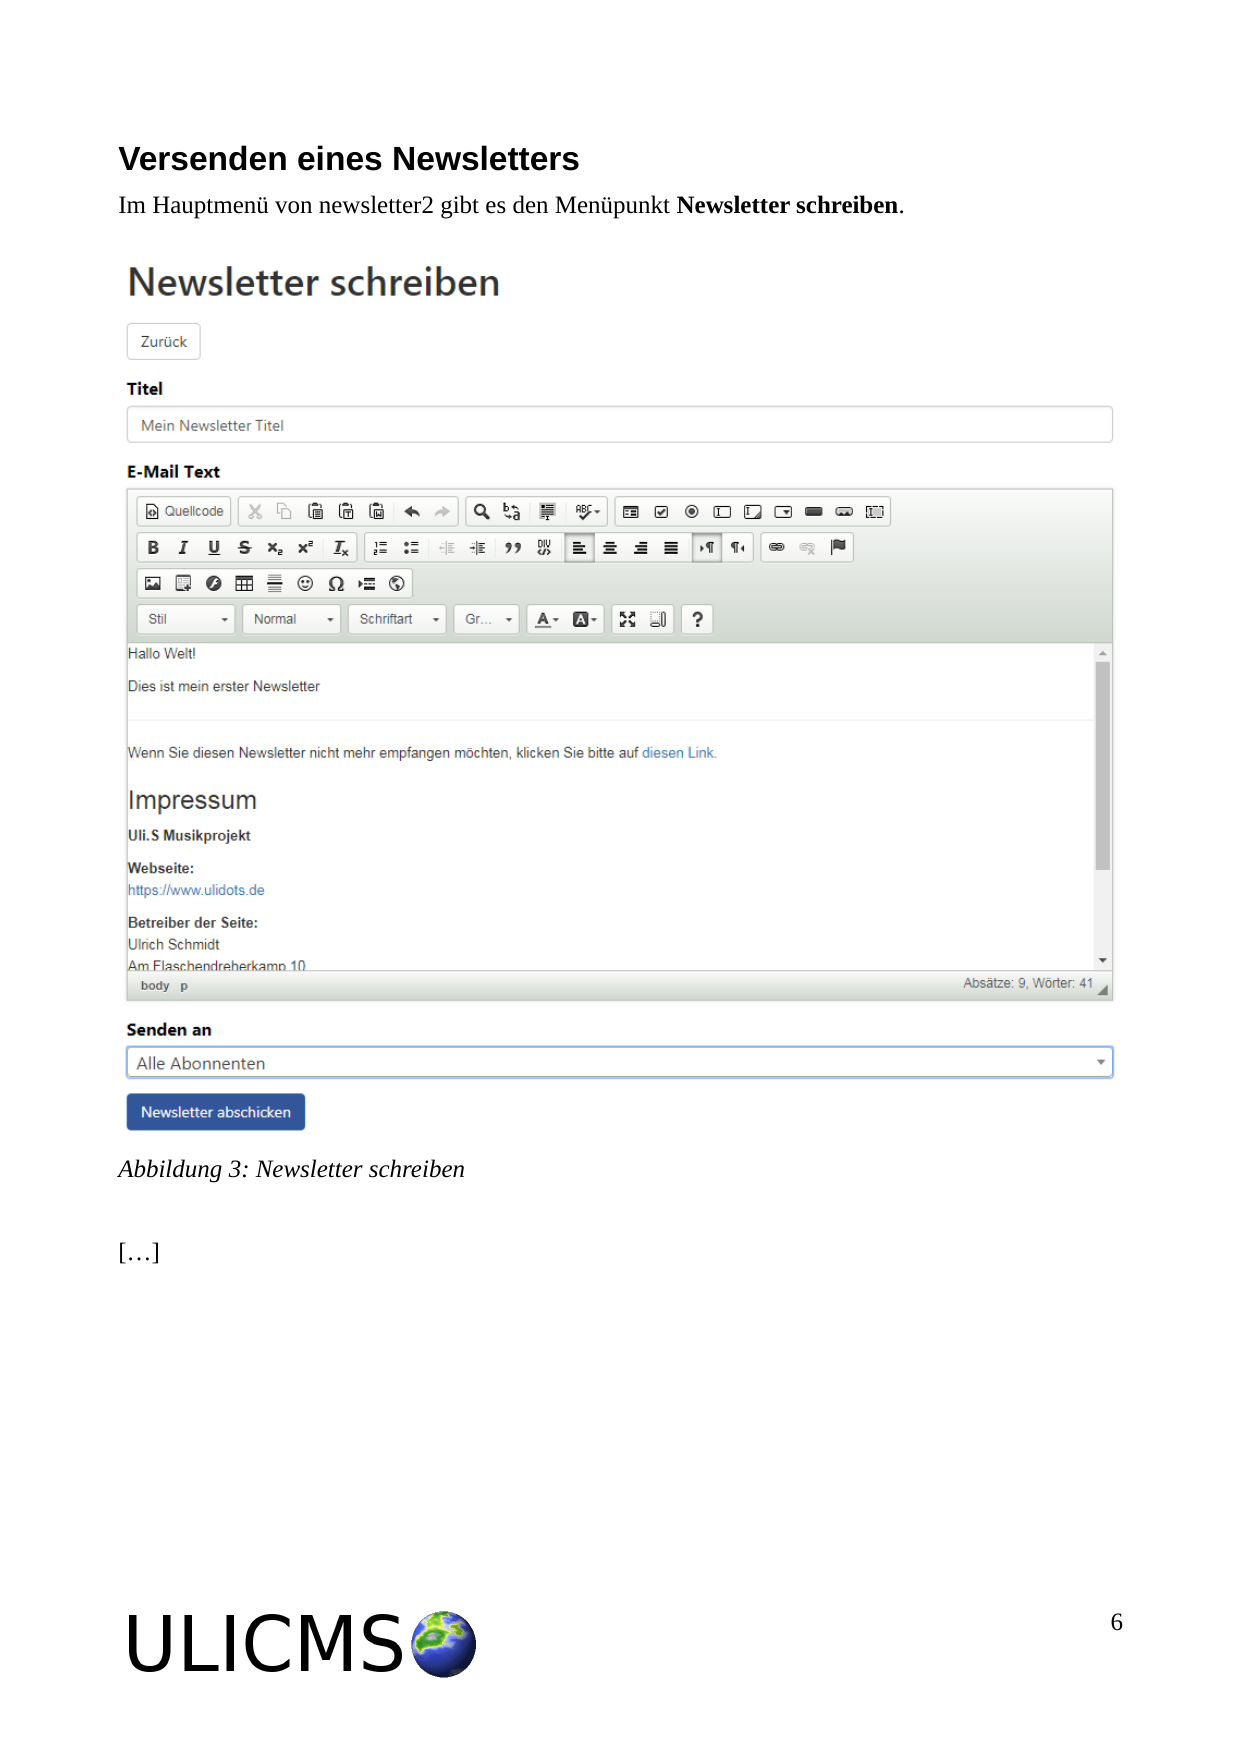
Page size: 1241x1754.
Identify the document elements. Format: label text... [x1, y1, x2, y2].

picture [118, 1607, 479, 1681]
picture [118, 251, 1123, 1149]
text Im Hauptmenü von newsletter2 gibt es den Menüpunkt Newsletter schreiben. [118, 190, 1123, 219]
text Abbildung 3: Newsletter schreiben [118, 1149, 1123, 1183]
subtitle Versenden eines Newsletters [118, 139, 1123, 178]
text […] [118, 1237, 1123, 1266]
